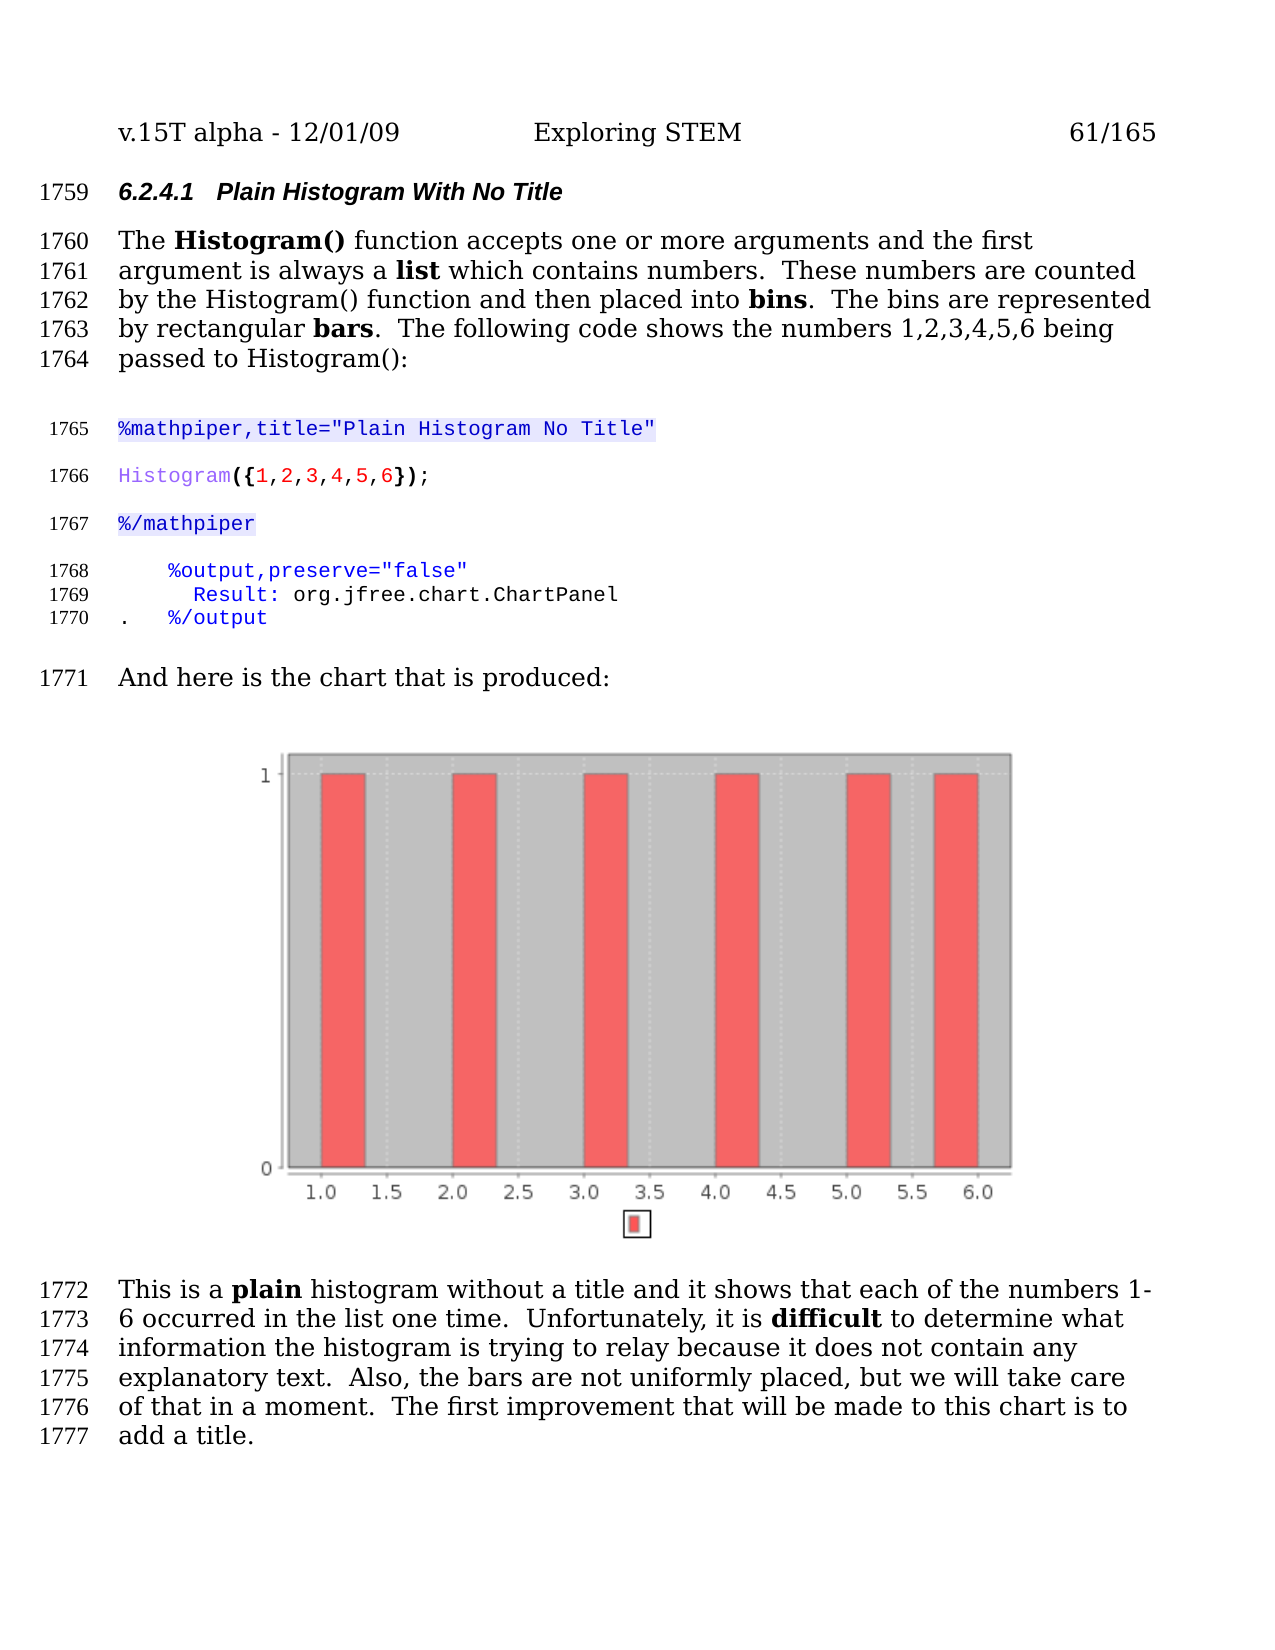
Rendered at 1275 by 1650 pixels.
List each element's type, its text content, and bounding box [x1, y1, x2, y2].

text %mathpiper,title="Plain Histogram No Title" [118, 418, 1157, 442]
picture [245, 743, 1030, 1240]
text %output,preserve="false" [118, 560, 1157, 584]
text . %/output [118, 607, 1157, 631]
text %/mathpiper [118, 513, 1157, 536]
text And here is the chart that is produced: [118, 664, 1157, 693]
text Result: org.jfree.chart.ChartPanel [118, 584, 1157, 607]
subtitle Plain Histogram With No Title [118, 177, 1157, 205]
text This is a plain histogram without a title and it shows that each of the numbers 1-6 occurred in the list one time. Unfortunately, it is difficult to determine what information the histogram is trying to relay because it does not contain any explanatory text. Also, the bars are not uniformly placed, but we will take care of that in a moment. The first improvement that will be made to this chart is to add a title. [118, 1275, 1157, 1450]
text Histogram({1,2,3,4,5,6}); [118, 466, 1157, 489]
text The Histogram() function accepts one or more arguments and the first argument is always a list which contains numbers. These numbers are counted by the Histogram() function and then placed into bins. The bins are represented by rectangular bars. The following code shows the numbers 1,2,3,4,5,6 being passed to Histogram(): [118, 226, 1157, 373]
